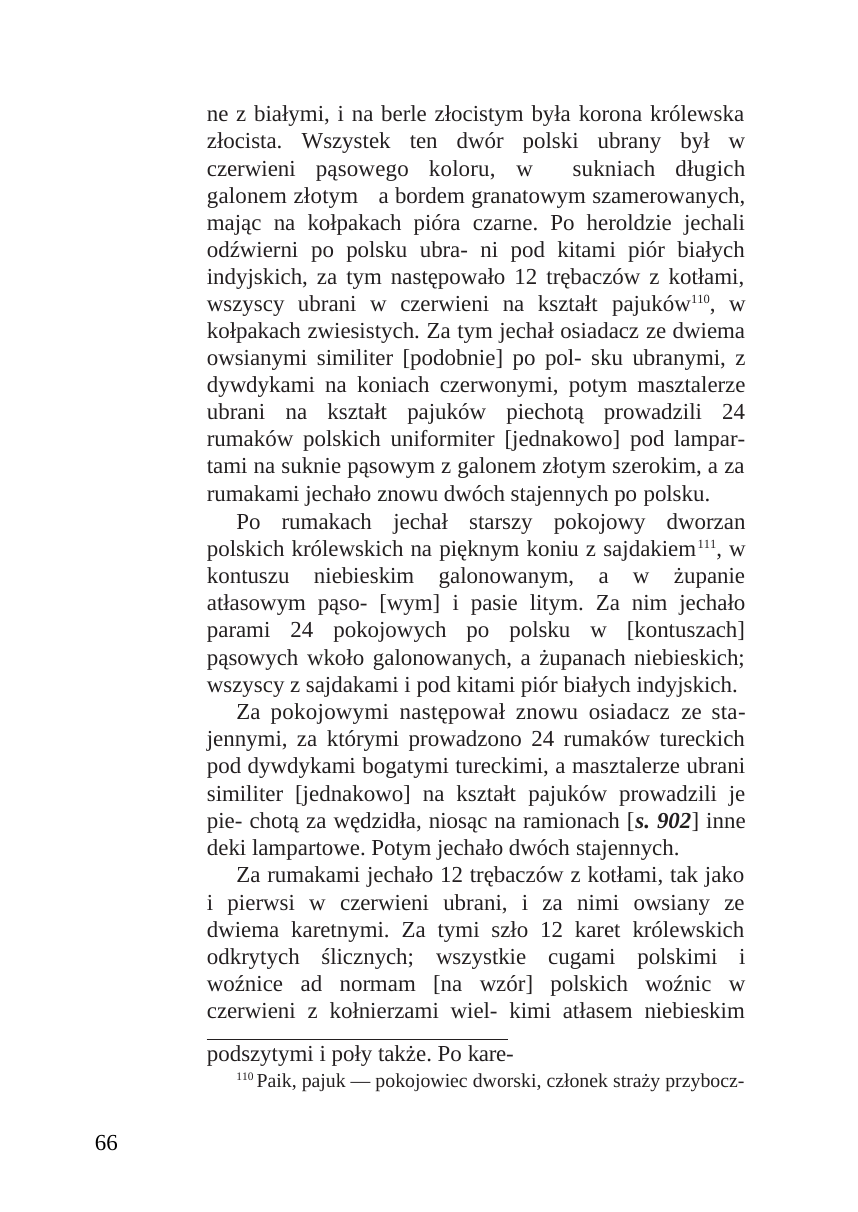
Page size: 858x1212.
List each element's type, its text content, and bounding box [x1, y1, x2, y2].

text Po rumakach jechał starszy pokojowy dworzan polskich królewskich na pięknym koniu z sajdakiem111, w kontuszu niebieskim galonowanym, a w żupanie atłasowym pąso- [wym] i pasie litym. Za nim jechało parami 24 pokojowych po polsku w [kontuszach] pąsowych wkoło galonowanych, a żupanach niebieskich; wszyscy z sajdakami i pod kitami piór białych indyjskich. [207, 508, 745, 697]
text ne z białymi, i na berle złocistym była korona królewska złocista. Wszystek ten dwór polski ubrany był w czerwieni pąsowego koloru, w sukniach długich galonem złotym a bordem granatowym szamerowanych, mając na kołpakach pióra czarne. Po heroldzie jechali odźwierni po polsku ubra- ni pod kitami piór białych indyjskich, za tym następowało 12 trębaczów z kotłami, wszyscy ubrani w czerwieni na kształt pajuków110, w kołpakach zwiesistych. Za tym jechał osiadacz ze dwiema owsianymi similiter [podobnie] po pol- sku ubranymi, z dywdykami na koniach czerwonymi, potym masztalerze ubrani na kształt pajuków piechotą prowadzili 24 rumaków polskich uniformiter [jednakowo] pod lampar- tami na suknie pąsowym z galonem złotym szerokim, a za rumakami jechało znowu dwóch stajennych po polsku. [207, 101, 745, 506]
text 110 Paik, pajuk — pokojowiec dworski, członek straży przybocz- [207, 1069, 745, 1092]
text Za rumakami jechało 12 trębaczów z kotłami, tak jako i pierwsi w czerwieni ubrani, i za nimi owsiany ze dwiema karetnymi. Za tymi szło 12 karet królewskich odkrytych ślicznych; wszystkie cugami polskimi i woźnice ad normam [na wzór] polskich woźnic w czerwieni z kołnierzami wiel- kimi atłasem niebieskim podszytymi i poły także. Po kare- [207, 861, 745, 1066]
text Za pokojowymi następował znowu osiadacz ze sta- jennymi, za którymi prowadzono 24 rumaków tureckich pod dywdykami bogatymi tureckimi, a masztalerze ubrani similiter [jednakowo] na kształt pajuków prowadzili je pie- chotą za wędzidła, niosąc na ramionach [s. 902] inne deki lampartowe. Potym jechało dwóch stajennych. [207, 698, 746, 860]
